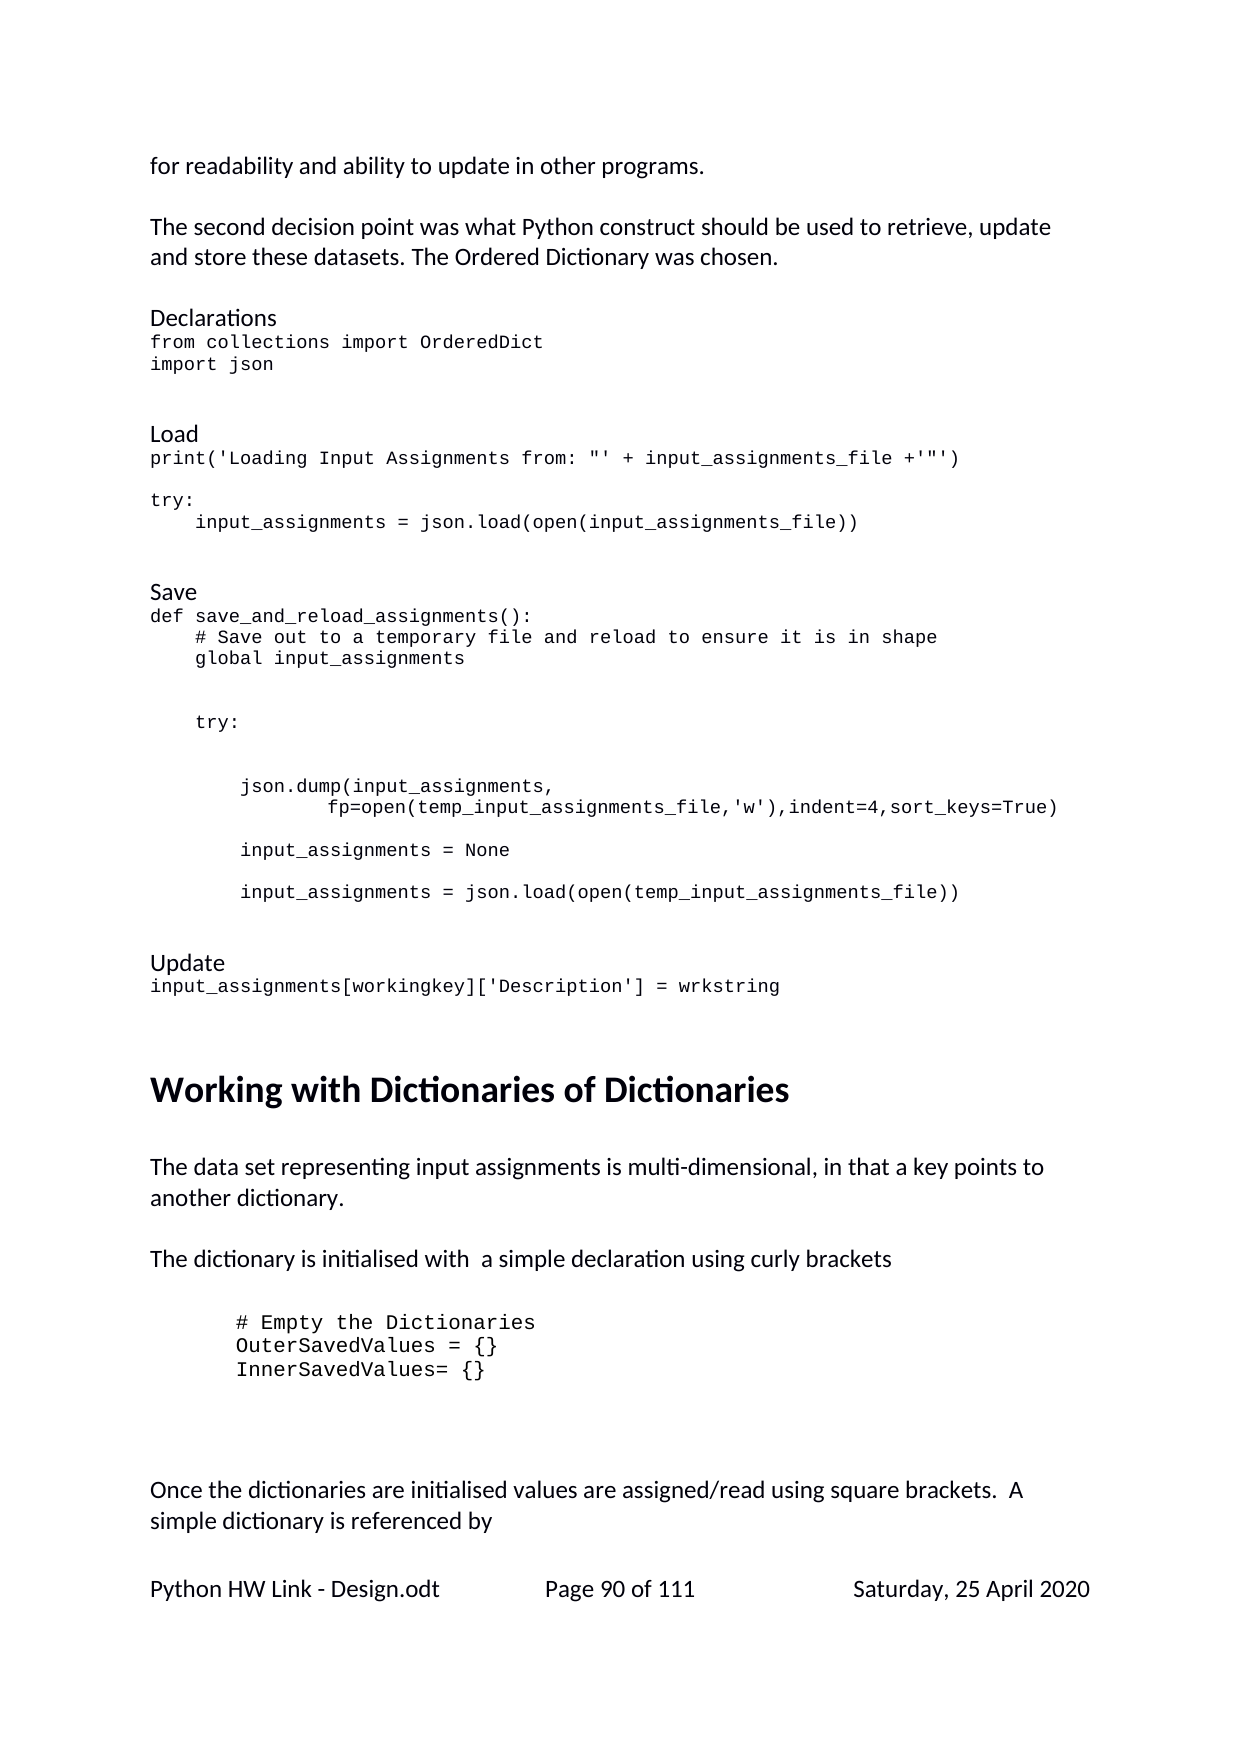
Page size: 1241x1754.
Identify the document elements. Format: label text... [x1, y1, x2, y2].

text fp=open(temp_input_assignments_file,'w'),indent=4,sort_keys=True) [150, 798, 1090, 819]
text input_assignments = json.load(open(temp_input_assignments_file)) [150, 883, 1090, 904]
text print('Loading Input Assignments from: "' + input_assignments_file +'"') [150, 449, 1090, 470]
text input_assignments = None [150, 840, 1090, 862]
text input_assignments[workingkey]['Description'] = wrkstring [150, 977, 1090, 998]
text try: [150, 713, 1090, 734]
text The dictionary is initialised with a simple declaration using curly brackets [150, 1243, 1090, 1273]
text def save_and_reload_assignments(): [150, 607, 1090, 628]
text The second decision point was what Python construct should be used to retrieve, update and store these datasets. The Ordered Dictionary was chosen. [150, 211, 1090, 272]
text json.dump(input_assignments, [150, 777, 1090, 798]
text The data set representing input assignments is multi-dimensional, in that a key points to another dictionary. [150, 1151, 1090, 1212]
text Update [150, 947, 1090, 977]
text input_assignments = json.load(open(input_assignments_file)) [150, 512, 1090, 534]
text try: [150, 491, 1090, 512]
text Save [150, 576, 1090, 607]
text Once the dictionaries are initialised values are assigned/read using square brackets. A simple dictionary is referenced by [150, 1474, 1090, 1536]
text # Save out to a temporary file and reload to ensure it is in shape [150, 628, 1090, 649]
text import json [150, 354, 1090, 376]
subtitle Working with Dictionaries of Dictionaries [150, 1066, 1090, 1112]
text Declarations [150, 303, 1090, 333]
text global input_assignments [150, 649, 1090, 670]
text for readability and ability to update in other programs. [150, 150, 1090, 181]
text Load [150, 418, 1090, 449]
text from collections import OrderedDict [150, 333, 1090, 354]
